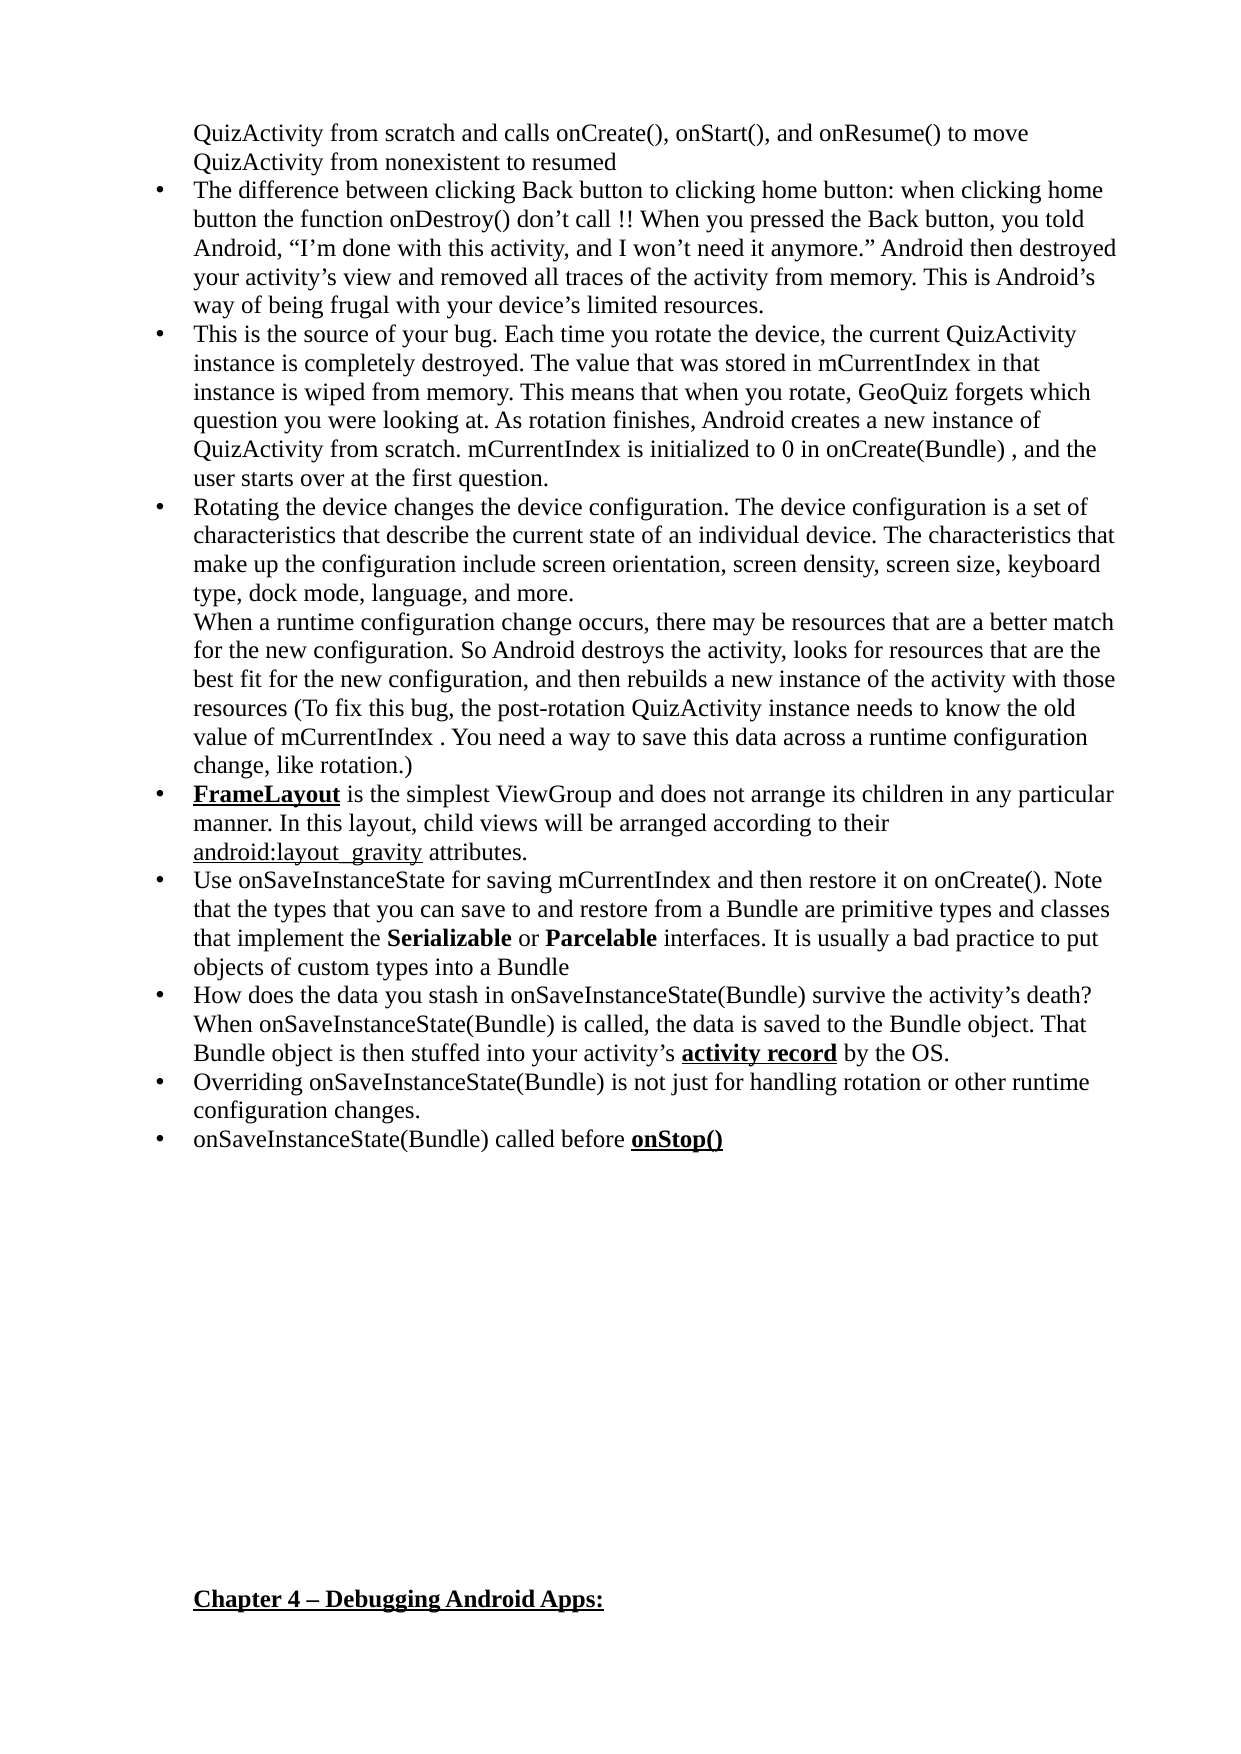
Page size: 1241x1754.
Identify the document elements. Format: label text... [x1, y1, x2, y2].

list configuration changes. [156, 1096, 1122, 1124]
list onSaveInstanceState(Bundle) called before onStop() [156, 1124, 1122, 1153]
list The difference between clicking Back button to clicking home button: when clicking home button the function onDestroy() don’t call !! When you pressed the Back button, you told Android, “I’m done with this activity, and I won’t need it anymore.” Android then destroyed your activity’s view and removed all traces of the activity from memory. This is Android’s way of being frugal with your device’s limited resources. [156, 176, 1122, 319]
list This is the source of your bug. Each time you rotate the device, the current QuizActivity instance is completely destroyed. The value that was stored in mCurrentIndex in that instance is wiped from memory. This means that when you rotate, GeoQuiz forgets which question you were looking at. As rotation finishes, Android creates a new instance of QuizActivity from scratch. mCurrentIndex is initialized to 0 in onCreate(Bundle) , and the user starts over at the first question. [156, 319, 1122, 492]
list Chapter 4 – Debugging Android Apps: [156, 1584, 1122, 1613]
list Rotating the device changes the device configuration. The device configuration is a set of characteristics that describe the current state of an individual device. The characteristics that make up the configuration include screen orientation, screen density, screen size, keyboard type, dock mode, language, and more. When a runtime configuration change occurs, there may be resources that are a better match for the new configuration. So Android destroys the activity, looks for resources that are the best fit for the new configuration, and then rebuilds a new instance of the activity with those resources (To fix this bug, the post-rotation QuizActivity instance needs to know the old value of mCurrentIndex . You need a way to save this data across a runtime configuration change, like rotation.) [156, 492, 1122, 779]
list QuizActivity from scratch and calls onCreate(), onStart(), and onResume() to move QuizActivity from nonexistent to resumed [156, 118, 1122, 176]
list FrameLayout is the simplest ViewGroup and does not arrange its children in any particular manner. In this layout, child views will be arranged according to their android:layout_gravity attributes. [156, 779, 1122, 866]
list Use onSaveInstanceState for saving mCurrentIndex and then restore it on onCreate(). Note that the types that you can save to and restore from a Bundle are primitive types and classes that implement the Serializable or Parcelable interfaces. It is usually a bad practice to put objects of custom types into a Bundle [156, 866, 1122, 981]
list How does the data you stash in onSaveInstanceState(Bundle) survive the activity’s death? When onSaveInstanceState(Bundle) is called, the data is saved to the Bundle object. That Bundle object is then stuffed into your activity’s activity record by the OS. [156, 981, 1122, 1067]
list Overriding onSaveInstanceState(Bundle) is not just for handling rotation or other runtime [156, 1067, 1122, 1096]
